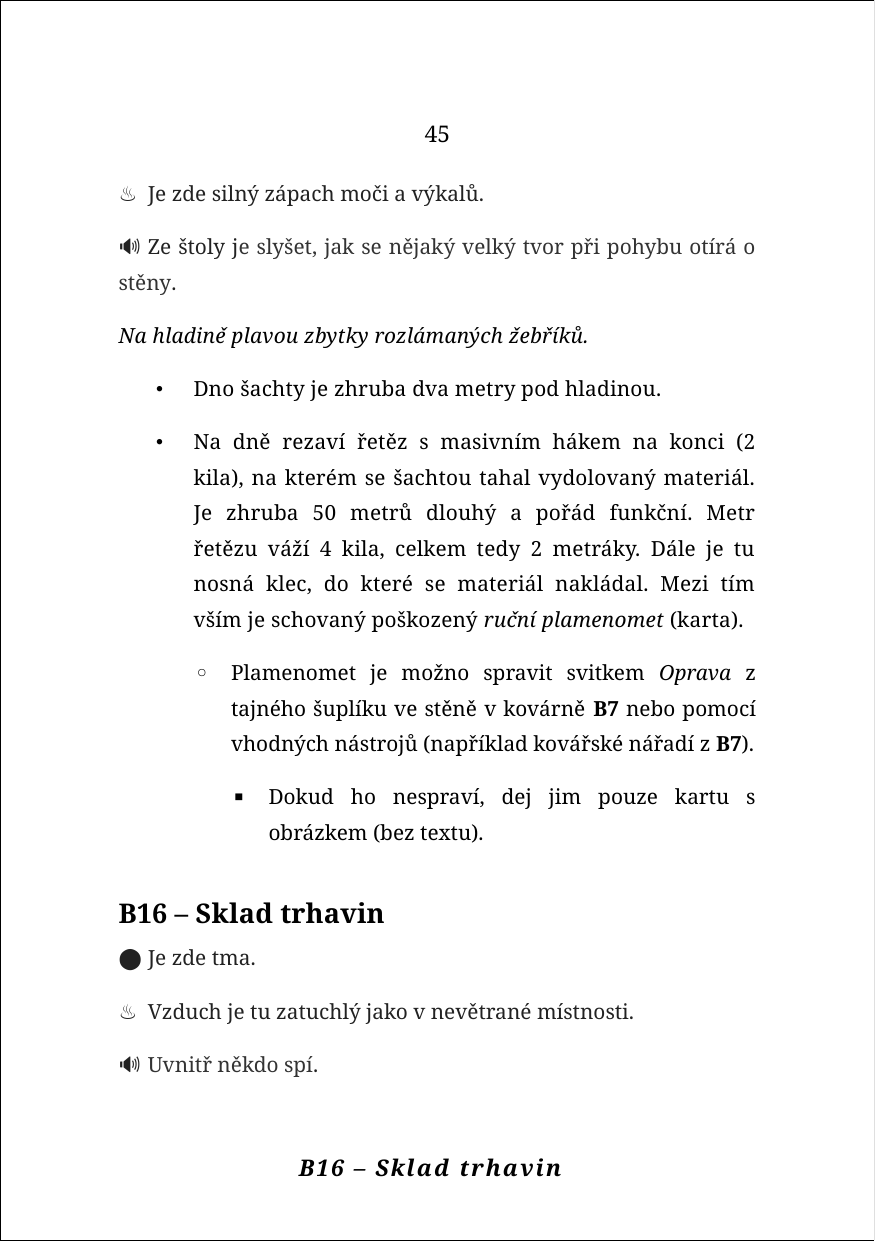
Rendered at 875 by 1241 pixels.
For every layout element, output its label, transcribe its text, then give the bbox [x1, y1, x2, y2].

subtitle B16 – Sklad trhavin [118, 895, 756, 932]
text ⬤ Je zde tma. [118, 943, 756, 972]
text ♨ Vzduch je tu zatuchlý jako v nevětrané místnosti. [118, 997, 756, 1025]
text ♨ Je zde silný zápach moči a výkalů. [118, 179, 756, 207]
list Na dně rezaví řetěz s masivním hákem na konci (2 kila), na kterém se šachtou tahal vydolovaný materiál. Je zhruba 50 metrů dlouhý a pořád funkční. Metr řetězu váží 4 kila, celkem tedy 2 metráky. Dále je tu nosná klec, do které se materiál nakládal. Mezi tím vším je schovaný poškozený ruční plamenomet (karta). [156, 427, 756, 633]
text Na hladině plavou zbytky rozlámaných žebříků. [118, 321, 756, 349]
list Plamenomet je možno spravit svitkem Oprava z tajného šuplíku ve stěně v kovárně B7 nebo pomocí vhodných nástrojů (například kovářské nářadí z B7). [193, 658, 756, 758]
list Dno šachty je zhruba dva metry pod hladinou. [156, 374, 756, 403]
text 🔊 Uvnitř někdo spí. [118, 1050, 756, 1078]
text 🔊 Ze štoly je slyšet, jak se nějaký velký tvor při pohybu otírá o stěny. [118, 232, 756, 296]
list Dokud ho nespraví, dej jim pouze kartu s obrázkem (bez textu). [231, 782, 756, 846]
